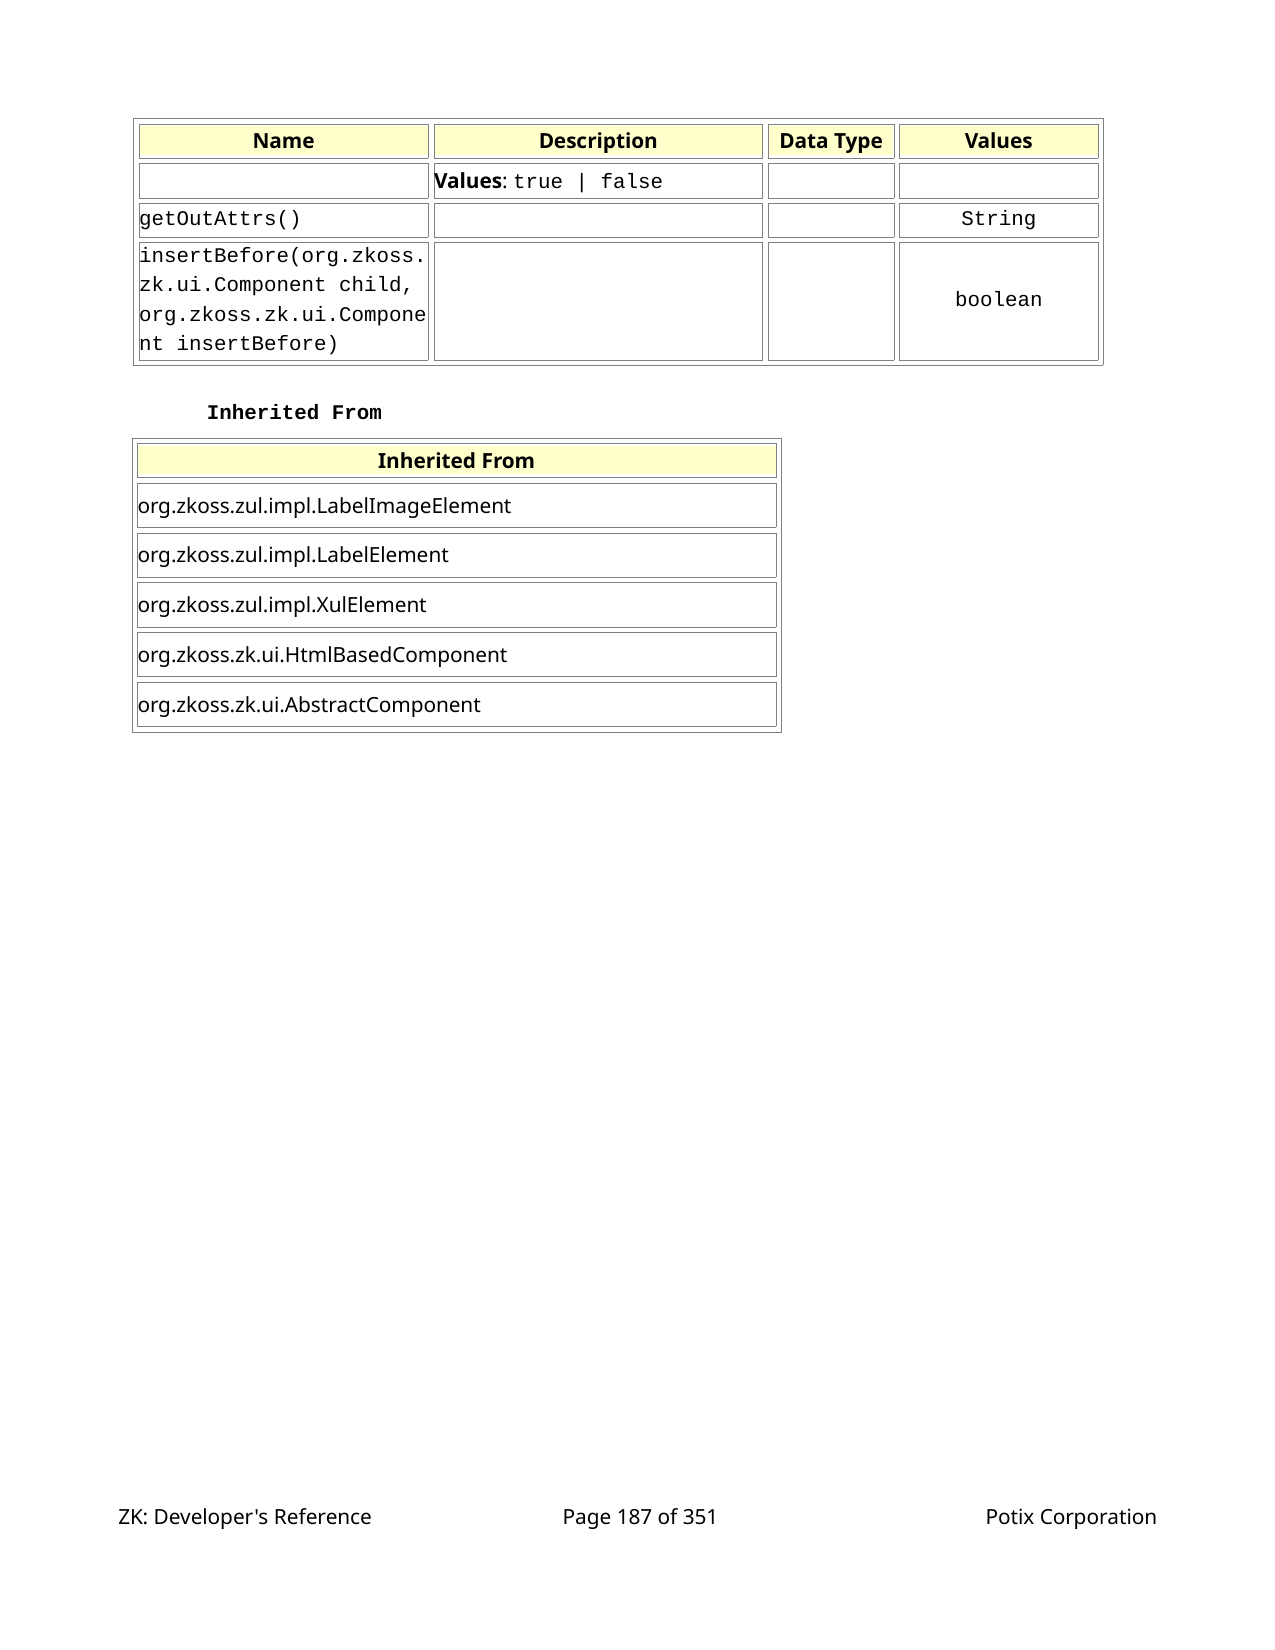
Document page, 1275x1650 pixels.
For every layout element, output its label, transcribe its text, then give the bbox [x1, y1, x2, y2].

table_cell [136, 158, 431, 197]
table_cell org.zkoss.zul.impl.LabelImageElement [134, 477, 779, 527]
subtitle Inherited From [207, 402, 1157, 425]
table_header Name [136, 119, 431, 158]
table_cell org.zkoss.zk.ui.HtmlBasedComponent [134, 627, 779, 676]
table_cell [769, 204, 894, 237]
table_cell [765, 158, 896, 197]
table_cell getOutAttrs() [136, 198, 431, 237]
table_cell boolean [896, 237, 1101, 360]
table_header Inherited From [134, 439, 779, 477]
table_cell [769, 243, 894, 360]
table_cell String [896, 198, 1101, 237]
table_cell [896, 158, 1101, 197]
table_header Data Type [765, 119, 896, 158]
table_cell [431, 198, 765, 237]
table_header Values [896, 119, 1101, 158]
table_cell Values: true | false [431, 158, 765, 197]
table_cell [435, 204, 762, 237]
table_cell [765, 198, 896, 237]
table_cell org.zkoss.zk.ui.AbstractComponent [134, 676, 779, 726]
table_cell insertBefore(org.zkoss.zk.ui.Component child, org.zkoss.zk.ui.Component insertBefore) [136, 237, 431, 360]
table_cell [765, 237, 896, 360]
table_cell [435, 243, 762, 360]
table_cell org.zkoss.zul.impl.XulElement [134, 577, 779, 627]
table_cell org.zkoss.zul.impl.LabelElement [134, 527, 779, 577]
table_cell [431, 237, 765, 360]
table_header Description [431, 119, 765, 158]
